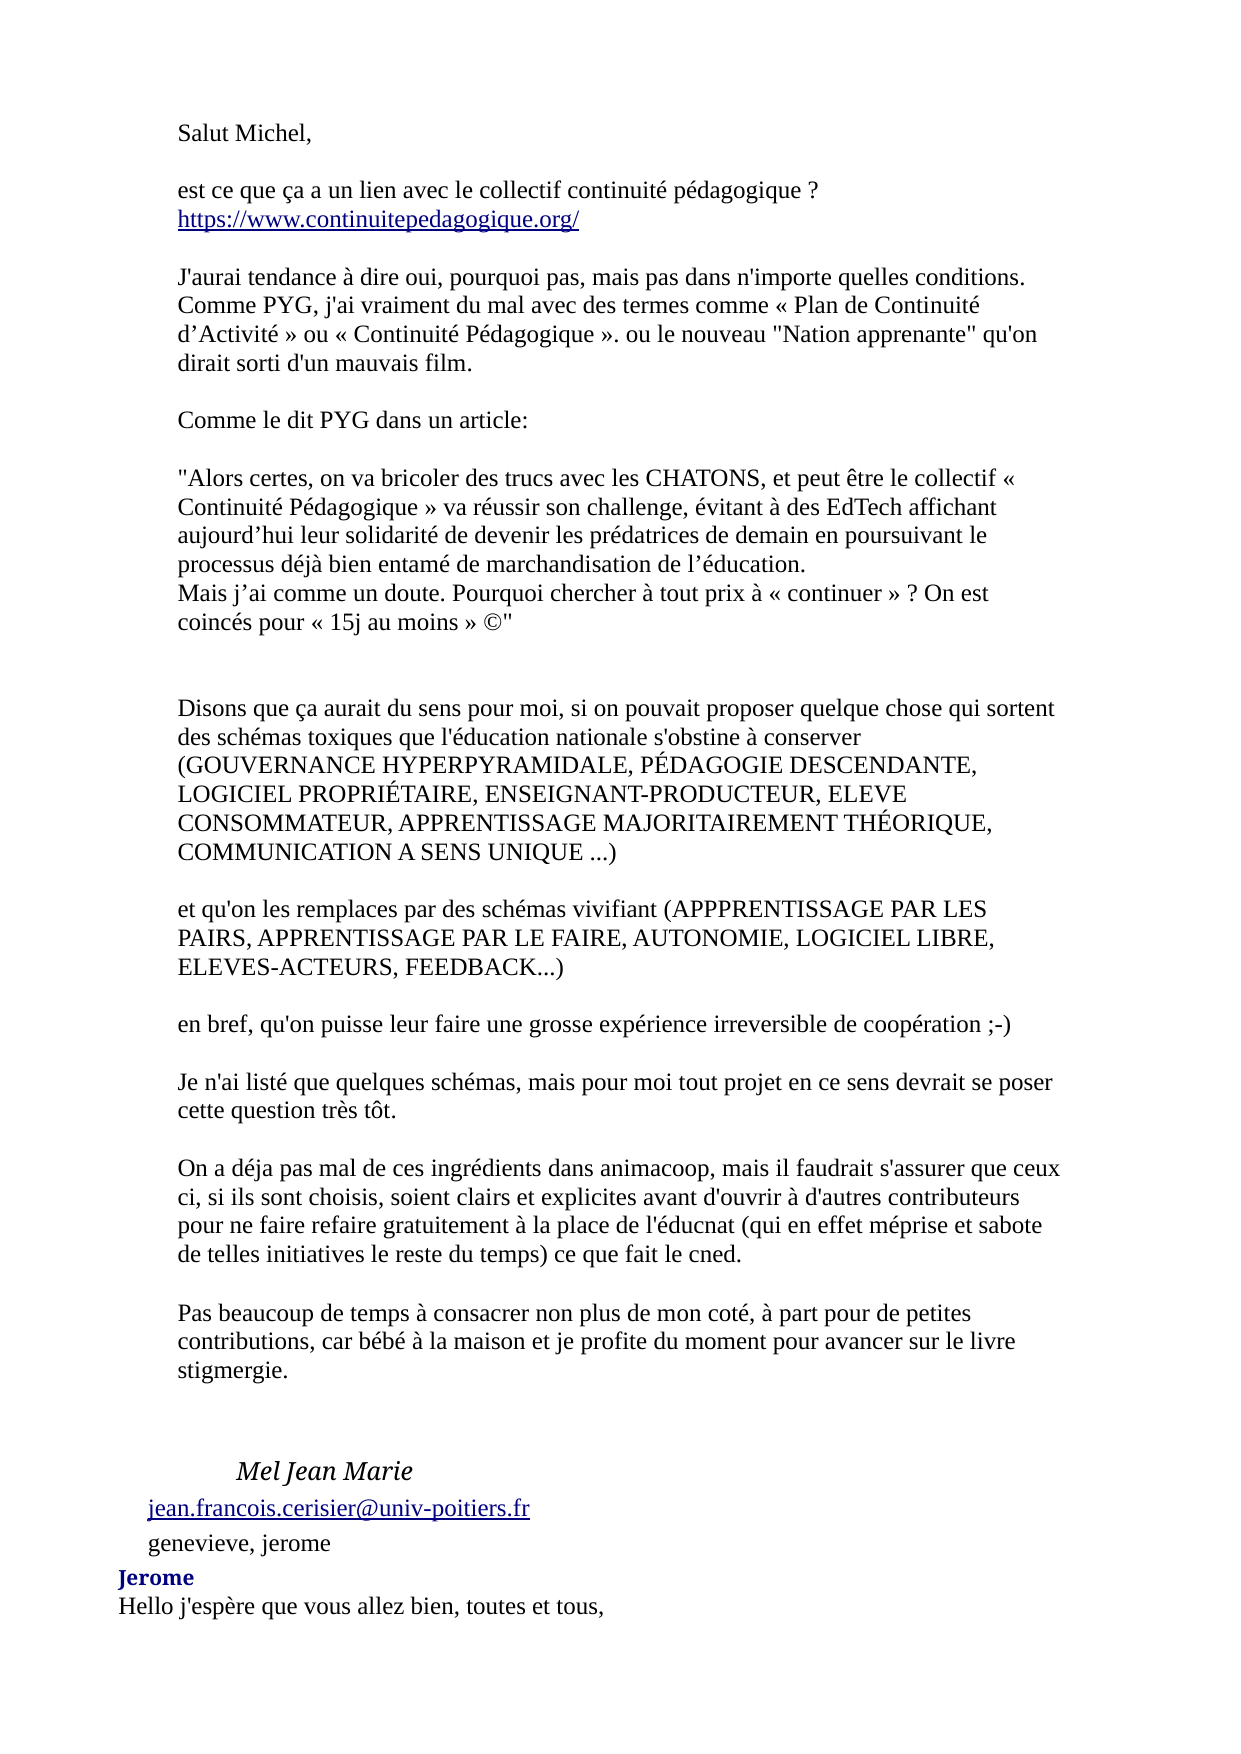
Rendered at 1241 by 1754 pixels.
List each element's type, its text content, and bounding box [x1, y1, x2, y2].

text jean.francois.cerisier@univ-poitiers.fr [118, 1493, 1122, 1522]
text Salut Michel, est ce que ça a un lien avec le collectif continuité pédagogique ? https://www.continuitepedagogique.org/ J'aurai tendance à dire oui, pourquoi pas, mais pas dans n'importe quelles conditions. Comme PYG, j'ai vraiment du mal avec des termes comme « Plan de Continuité d’Activité » ou « Continuité Pédagogique ». ou le nouveau "Nation apprenante" qu'on dirait sorti d'un mauvais film. Comme le dit PYG dans un article: "Alors certes, on va bricoler des trucs avec les CHATONS, et peut être le collectif « Continuité Pédagogique » va réussir son challenge, évitant à des EdTech affichant aujourd’hui leur solidarité de devenir les prédatrices de demain en poursuivant le processus déjà bien entamé de marchandisation de l’éducation. Mais j’ai comme un doute. Pourquoi chercher à tout prix à « continuer » ? On est coincés pour « 15j au moins » ©" Disons que ça aurait du sens pour moi, si on pouvait proposer quelque chose qui sortent des schémas toxiques que l'éducation nationale s'obstine à conserver (GOUVERNANCE HYPERPYRAMIDALE, PÉDAGOGIE DESCENDANTE, LOGICIEL PROPRIÉTAIRE, ENSEIGNANT-PRODUCTEUR, ELEVE CONSOMMATEUR, APPRENTISSAGE MAJORITAIREMENT THÉORIQUE, COMMUNICATION A SENS UNIQUE ...) et qu'on les remplaces par des schémas vivifiant (APPPRENTISSAGE PAR LES PAIRS, APPRENTISSAGE PAR LE FAIRE, AUTONOMIE, LOGICIEL LIBRE, ELEVES-ACTEURS, FEEDBACK...) en bref, qu'on puisse leur faire une grosse expérience irreversible de coopération ;-) Je n'ai listé que quelques schémas, mais pour moi tout projet en ce sens devrait se poser cette question très tôt. On a déja pas mal de ces ingrédients dans animacoop, mais il faudrait s'assurer que ceux ci, si ils sont choisis, soient clairs et explicites avant d'ouvrir à d'autres contributeurs pour ne faire refaire gratuitement à la place de l'éducnat (qui en effet méprise et sabote de telles initiatives le reste du temps) ce que fait le cned. [177, 118, 1063, 1268]
text genevieve, jerome [118, 1528, 1122, 1557]
subtitle Mel Jean Marie [236, 1453, 1122, 1487]
text Hello j'espère que vous allez bien, toutes et tous, [118, 1591, 1122, 1620]
text Pas beaucoup de temps à consacrer non plus de mon coté, à part pour de petites contributions, car bébé à la maison et je profite du moment pour avancer sur le livre stigmergie. [177, 1298, 1063, 1384]
subtitle Jerome [118, 1563, 1122, 1591]
